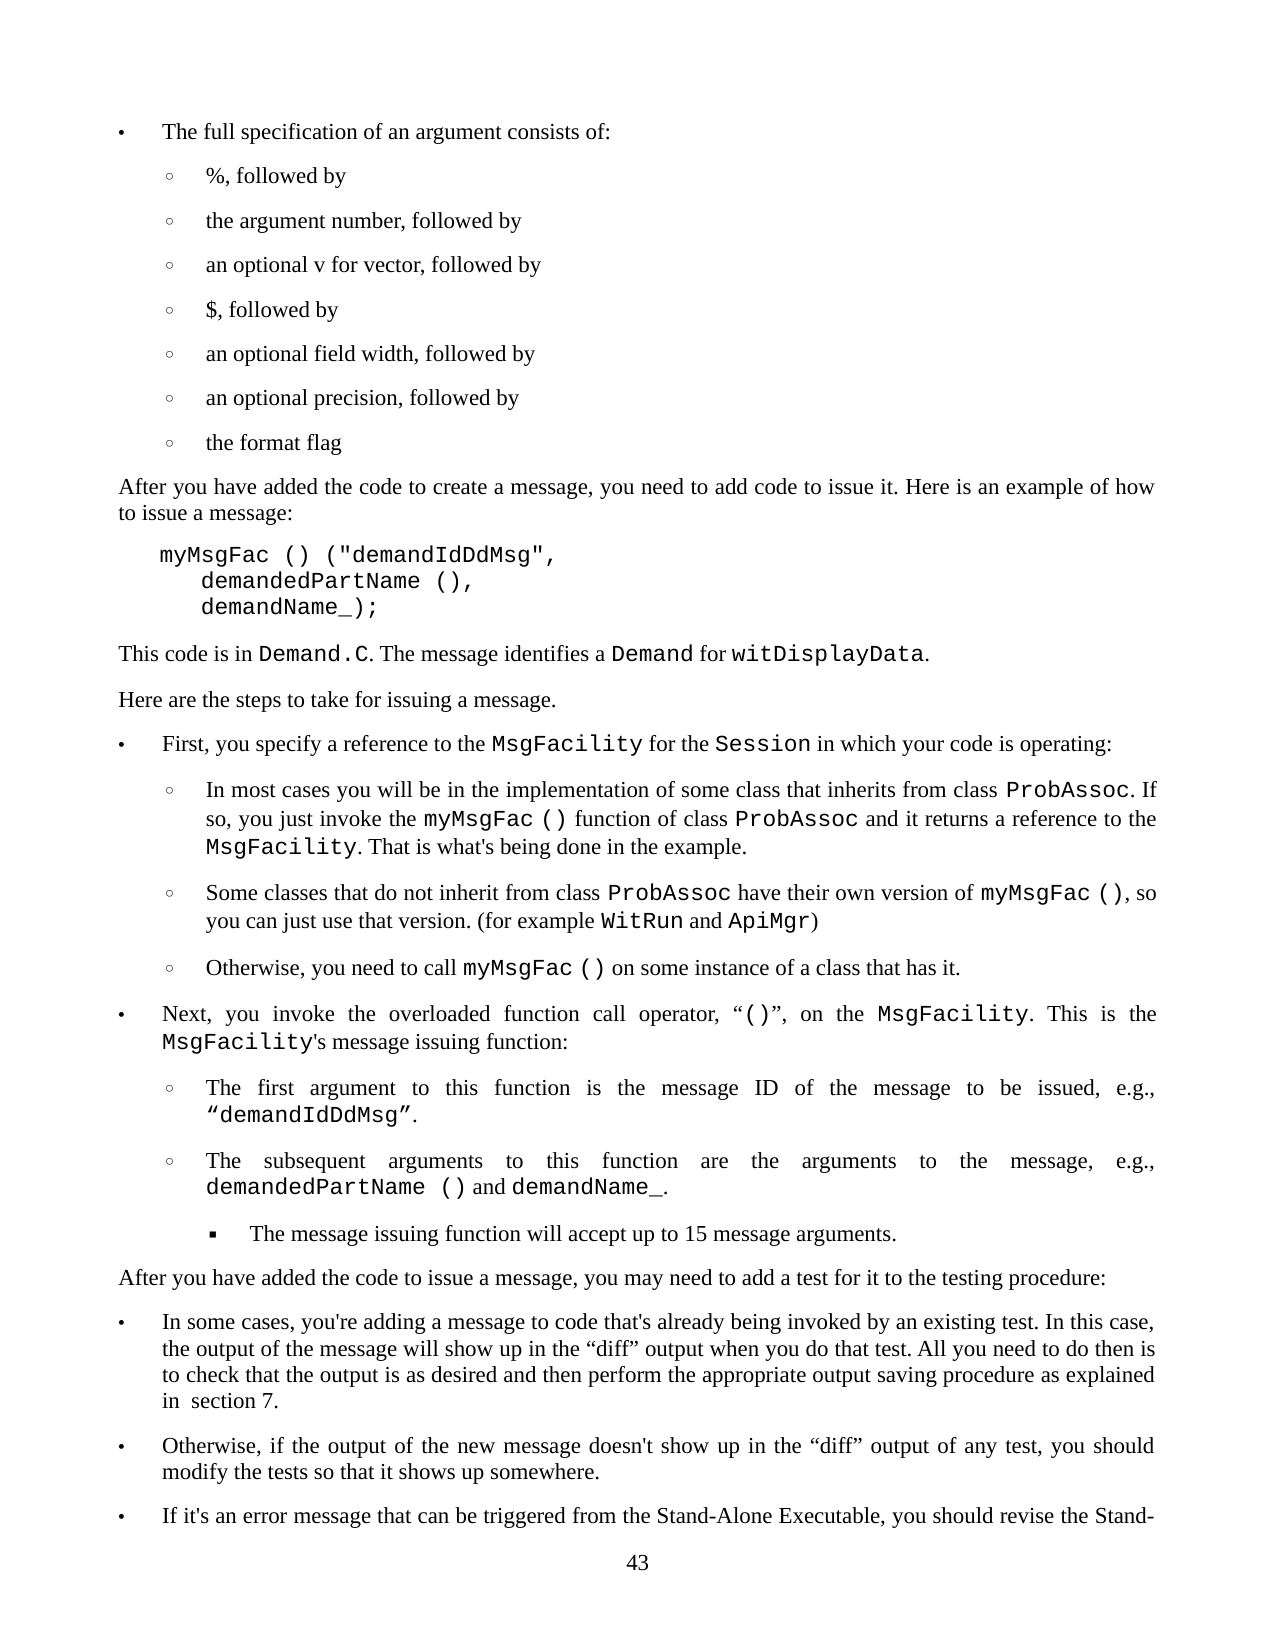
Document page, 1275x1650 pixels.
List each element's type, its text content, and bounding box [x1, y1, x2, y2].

list Some classes that do not inherit from class ProbAssoc have their own version of myMsgFac (), so you can just use that version. (for example WitRun and ApiMgr) [162, 879, 1157, 936]
list If it's an error message that can be triggered from the Stand-Alone Executable, you should revise the Stand- [118, 1503, 1157, 1529]
text demandedPartName (), [118, 570, 1157, 596]
list In some cases, you're adding a message to code that's already being invoked by an existing test. In this case, the output of the message will show up in the “diff” output when you do that test. All you need to do then is to check that the output is as desired and then perform the appropriate output saving procedure as explained in section 7. [118, 1308, 1157, 1414]
text This code is in Demand.C. The message identifies a Demand for witDisplayData. [118, 640, 1157, 668]
text After you have added the code to create a message, you need to add code to issue it. Here is an example of how to issue a message: [118, 473, 1157, 526]
text After you have added the code to issue a message, you may need to add a test for it to the testing procedure: [118, 1264, 1157, 1290]
text myMsgFac () ("demandIdDdMsg", [118, 544, 1157, 570]
list an optional v for vector, followed by [162, 251, 1157, 278]
list The full specification of an argument consists of: [118, 118, 1157, 144]
list %, followed by [162, 162, 1157, 189]
list First, you specify a reference to the MsgFacility for the Session in which your code is operating: [118, 730, 1157, 758]
text demandName_); [118, 596, 1157, 622]
list Otherwise, you need to call myMsgFac () on some instance of a class that has it. [162, 954, 1157, 982]
list an optional field width, followed by [162, 340, 1157, 366]
list The first argument to this function is the message ID of the message to be issued, e.g., “demandIdDdMsg”. [162, 1074, 1157, 1129]
list In most cases you will be in the implementation of some class that inherits from class ProbAssoc. If so, you just invoke the myMsgFac () function of class ProbAssoc and it returns a reference to the MsgFacility. That is what's being done in the example. [162, 777, 1157, 861]
list the format flag [162, 429, 1157, 455]
list Next, you invoke the overloaded function call operator, “()”, on the MsgFacility. This is the MsgFacility's message issuing function: [118, 1000, 1157, 1056]
list the argument number, followed by [162, 207, 1157, 233]
list The subsequent arguments to this function are the arguments to the message, e.g., demandedPartName () and demandName_. [162, 1147, 1157, 1202]
list Otherwise, if the output of the new message doesn't show up in the “diff” output of any test, you should modify the tests so that it shows up somewhere. [118, 1432, 1157, 1484]
list The message issuing function will accept up to 15 message arguments. [206, 1220, 1157, 1246]
list an optional precision, followed by [162, 384, 1157, 411]
text Here are the steps to take for issuing a message. [118, 686, 1157, 712]
list $, followed by [162, 296, 1157, 322]
